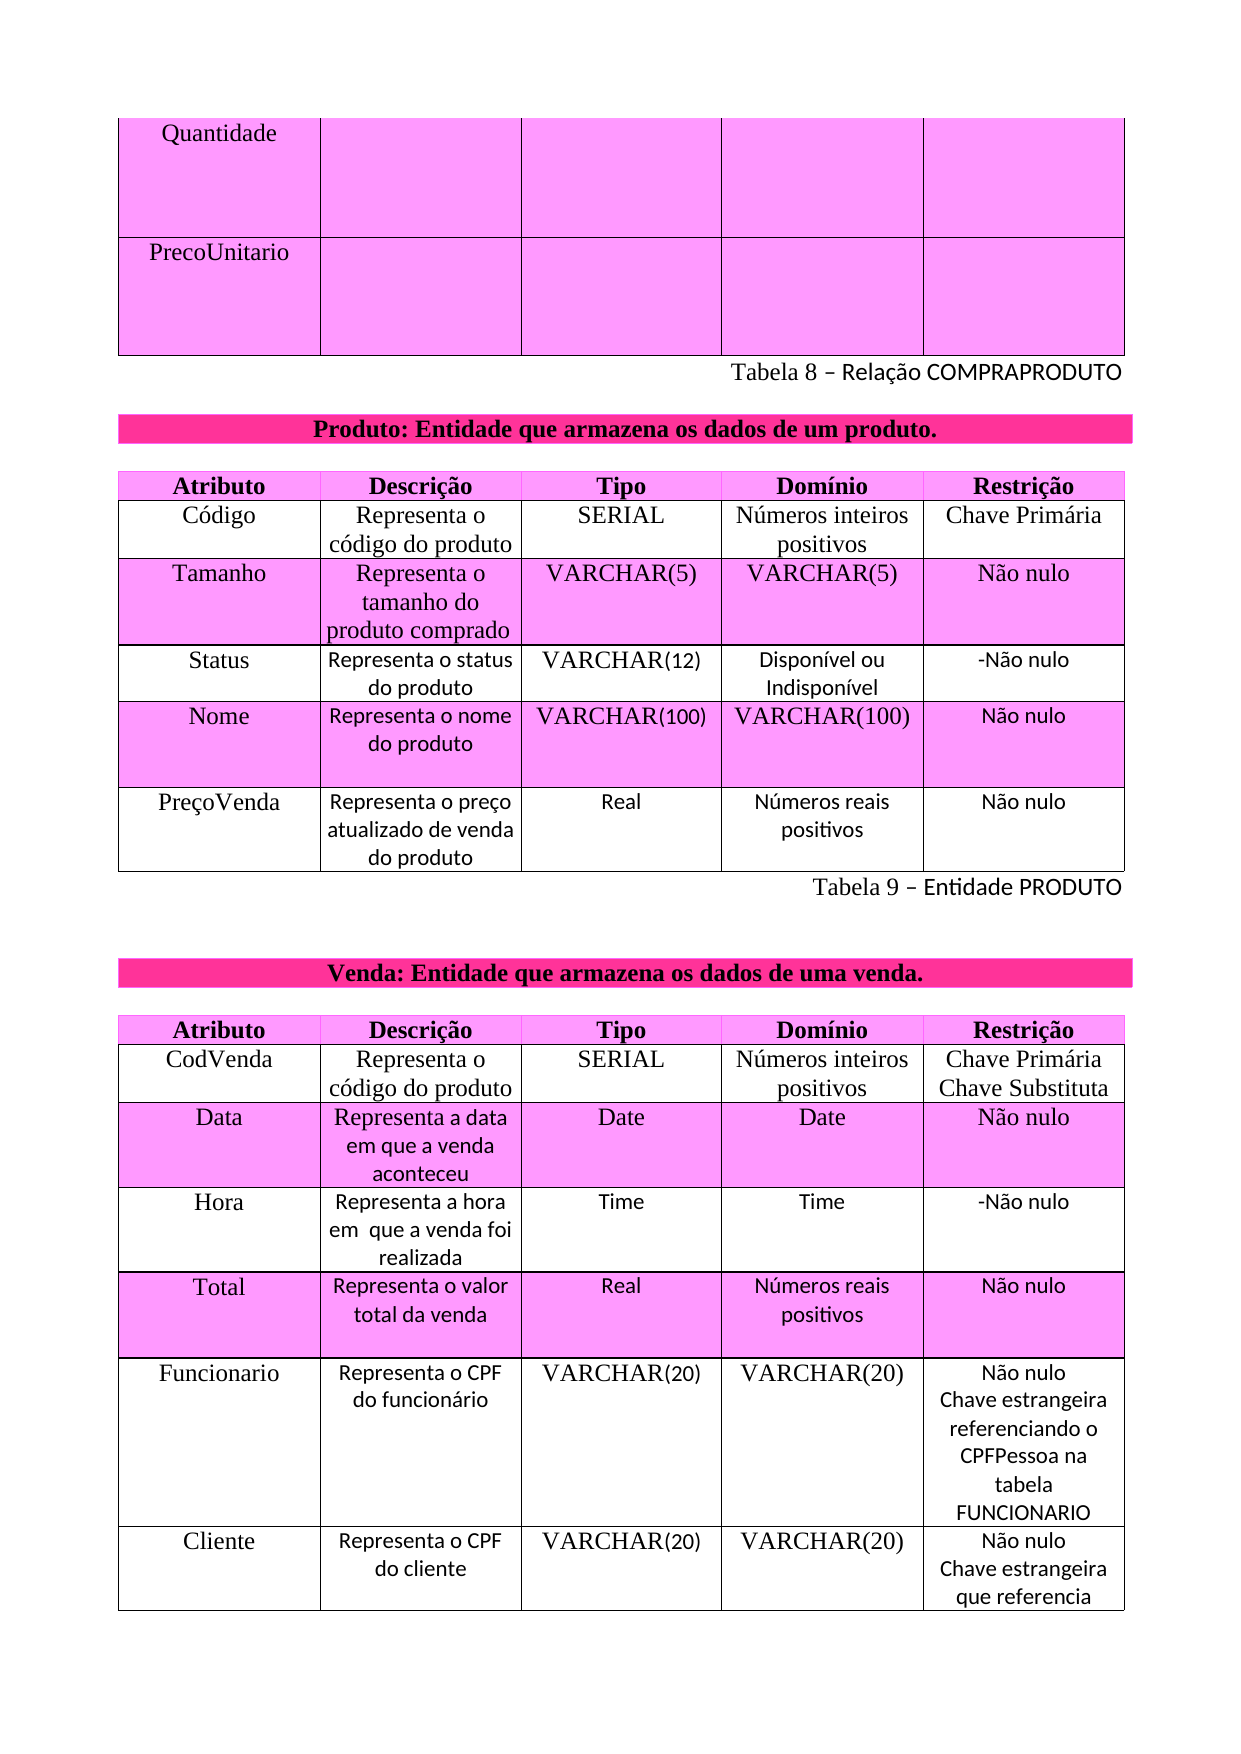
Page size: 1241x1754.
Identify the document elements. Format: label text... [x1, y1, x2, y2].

table_cell [321, 238, 521, 355]
table_header Atributo [119, 472, 320, 500]
table_cell Funcionario [119, 1359, 320, 1526]
table_cell Cliente [119, 1527, 320, 1610]
table_cell VARCHAR(5) [722, 559, 923, 644]
table_header Restrição [924, 472, 1124, 500]
table_cell Quantidade [119, 118, 320, 237]
table_cell VARCHAR(20) [522, 1359, 721, 1526]
table_cell VARCHAR(100) [722, 702, 923, 787]
table_cell Representa a hora em que a venda foi realizada [321, 1188, 521, 1271]
table_cell Disponível ou Indisponível [722, 646, 923, 701]
table_header Tipo [522, 1016, 721, 1044]
table_cell Representa o CPF do funcionário [321, 1359, 521, 1526]
table_header Domínio [722, 472, 923, 500]
table_cell Representa o preço atualizado de venda do produto [321, 788, 521, 871]
table_cell Números inteiros positivos [722, 1045, 923, 1102]
text Tabela 8 – Relação COMPRAPRODUTO [118, 356, 1122, 386]
table_cell Data [119, 1103, 320, 1187]
table_cell Código [119, 501, 320, 558]
table_cell Representa o código do produto [321, 1045, 521, 1102]
table_header Venda: Entidade que armazena os dados de uma venda. [119, 959, 1132, 987]
table_cell [722, 238, 923, 355]
table_cell Chave Primária [924, 501, 1124, 558]
table_cell [924, 238, 1124, 355]
table_cell Representa o código do produto [321, 501, 521, 558]
table_cell Real [522, 788, 721, 871]
table_cell Não nulo [924, 702, 1124, 787]
table_cell Nome [119, 702, 320, 787]
table_cell Números inteiros positivos [722, 501, 923, 558]
table_header Descrição [321, 1016, 521, 1044]
table_cell Não nulo [924, 559, 1124, 644]
table_cell Não nulo [924, 1273, 1124, 1357]
table_cell Números reais positivos [722, 1273, 923, 1357]
table_cell [924, 118, 1124, 237]
table_cell -Não nulo [924, 646, 1124, 701]
table_header Atributo [119, 1016, 320, 1044]
table_cell SERIAL [522, 501, 721, 558]
table_cell Total [119, 1273, 320, 1357]
table_cell Representa o valor total da venda [321, 1273, 521, 1357]
table_cell VARCHAR(20) [722, 1359, 923, 1526]
table_header Produto: Entidade que armazena os dados de um produto. [119, 415, 1132, 443]
table_cell Não nulo [924, 1103, 1124, 1187]
table_header Restrição [924, 1016, 1124, 1044]
table_cell VARCHAR(12) [522, 646, 721, 701]
table_cell Real [522, 1273, 721, 1357]
table_header Domínio [722, 1016, 923, 1044]
table_cell PrecoUnitario [119, 238, 320, 355]
table_cell VARCHAR(20) [722, 1527, 923, 1610]
table_cell Status [119, 646, 320, 701]
table_cell Chave Primária Chave Substituta [924, 1045, 1124, 1102]
table_cell Representa o status do produto [321, 646, 521, 701]
table_cell [522, 238, 721, 355]
table_cell Date [522, 1103, 721, 1187]
table_cell Time [722, 1188, 923, 1271]
table_cell Hora [119, 1188, 320, 1271]
table_cell Não nulo Chave estrangeira referenciando o CPFPessoa na tabela FUNCIONARIO [924, 1359, 1124, 1526]
table_cell [522, 118, 721, 237]
table_cell SERIAL [522, 1045, 721, 1102]
text Tabela 9 – Entidade PRODUTO [118, 872, 1122, 902]
table_cell Representa o nome do produto [321, 702, 521, 787]
table_cell Tamanho [119, 559, 320, 644]
table_header Descrição [321, 472, 521, 500]
table_cell Não nulo Chave estrangeira que referencia [924, 1527, 1124, 1610]
table_cell Representa o tamanho do produto comprado [321, 559, 521, 644]
table_cell CodVenda [119, 1045, 320, 1102]
table_cell VARCHAR(100) [522, 702, 721, 787]
table_cell -Não nulo [924, 1188, 1124, 1271]
table_cell Não nulo [924, 788, 1124, 871]
table_cell [722, 118, 923, 237]
table_cell Time [522, 1188, 721, 1271]
table_cell Números reais positivos [722, 788, 923, 871]
table_cell VARCHAR(20) [522, 1527, 721, 1610]
table_cell Representa a data em que a venda aconteceu [321, 1103, 521, 1187]
table_header Tipo [522, 472, 721, 500]
table_cell [321, 118, 521, 237]
table_cell VARCHAR(5) [522, 559, 721, 644]
table_cell Date [722, 1103, 923, 1187]
table_cell Representa o CPF do cliente [321, 1527, 521, 1610]
table_cell PreçoVenda [119, 788, 320, 871]
